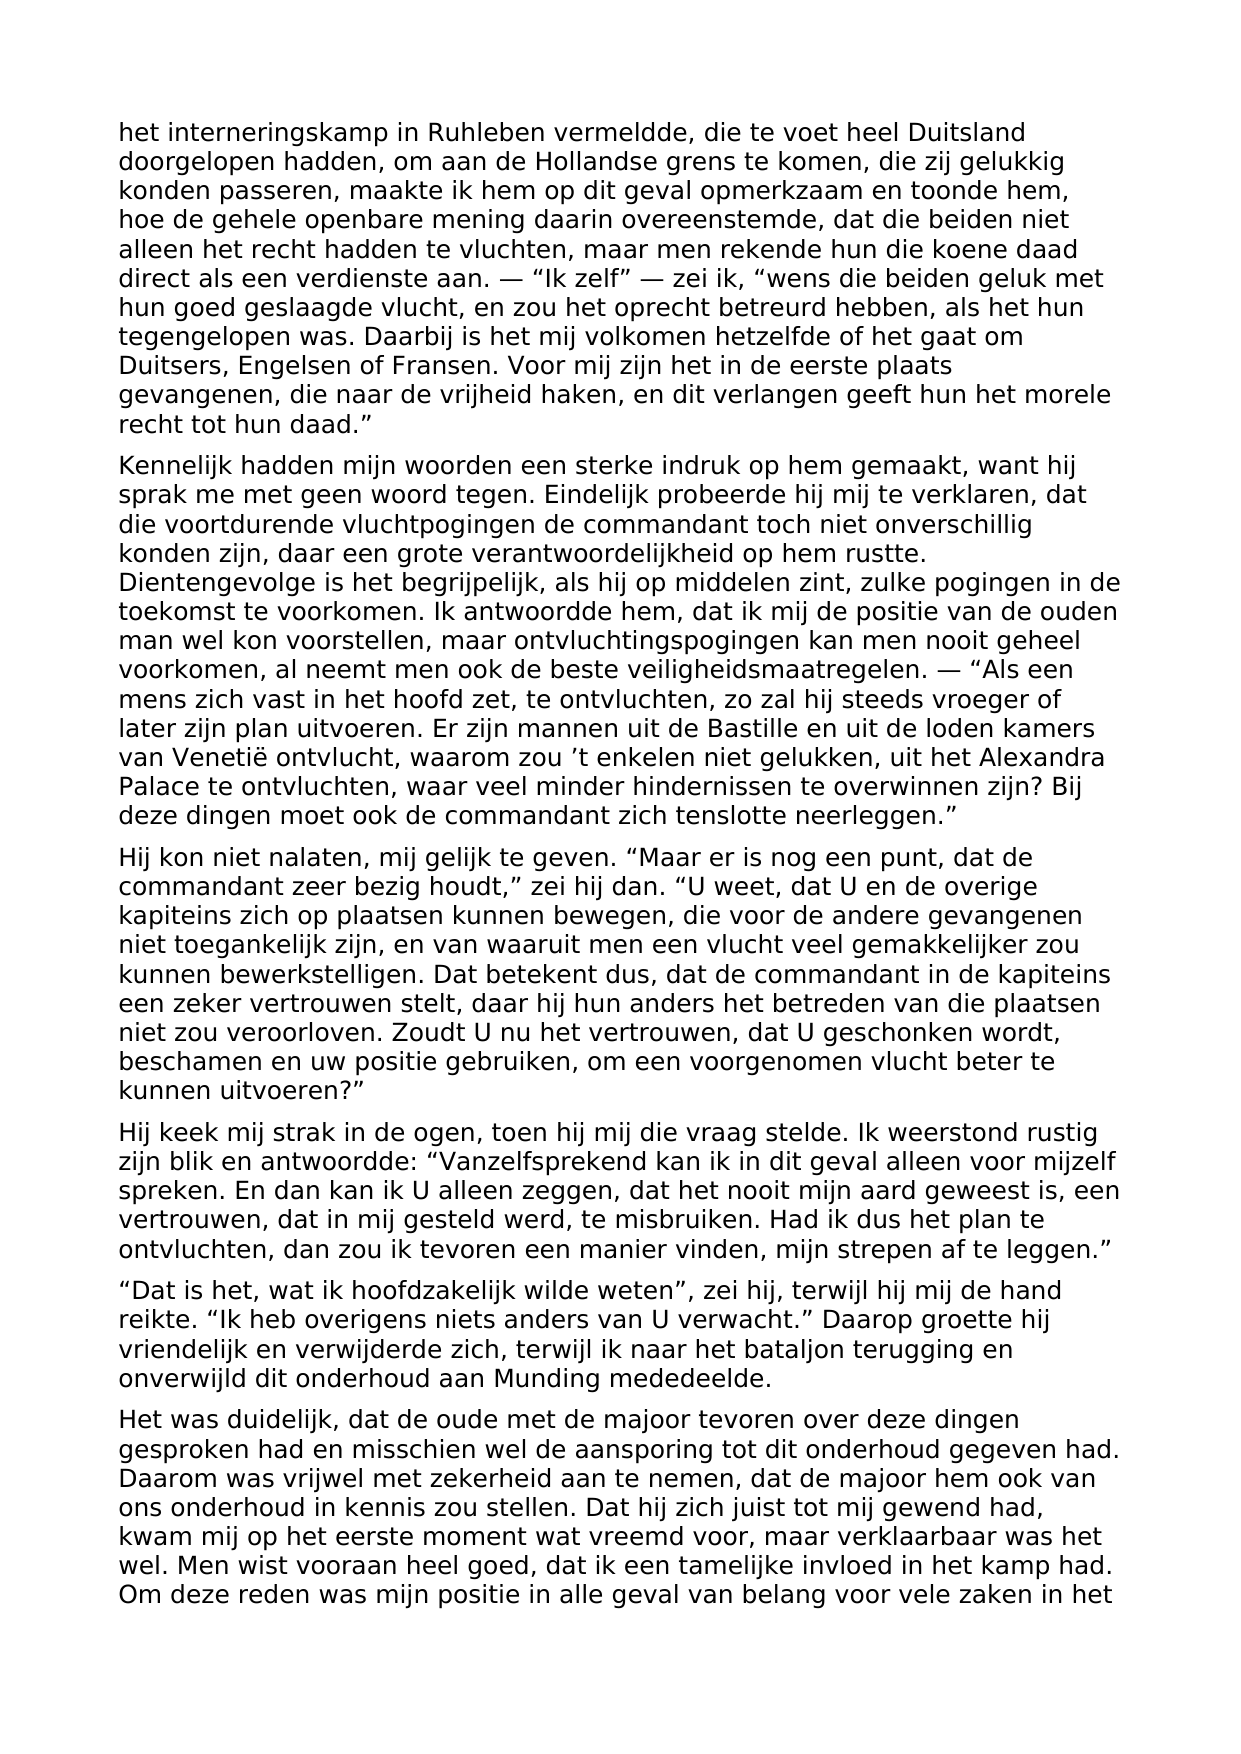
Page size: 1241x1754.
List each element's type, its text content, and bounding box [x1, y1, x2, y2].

text Het was duidelijk, dat de oude met de majoor tevoren over deze dingen gesproken had en misschien wel de aansporing tot dit onderhoud gegeven had. Daarom was vrijwel met zekerheid aan te nemen, dat de majoor hem ook van ons onderhoud in kennis zou stellen. Dat hij zich juist tot mij gewend had, kwam mij op het eerste moment wat vreemd voor, maar verklaarbaar was het wel. Men wist vooraan heel goed, dat ik een tamelijke invloed in het kamp had. Om deze reden was mijn positie in alle geval van belang voor vele zaken in het [118, 1406, 1122, 1610]
text Kennelijk hadden mijn woorden een sterke indruk op hem gemaakt, want hij sprak me met geen woord tegen. Eindelijk probeerde hij mij te verklaren, dat die voortdurende vluchtpogingen de commandant toch niet onverschillig konden zijn, daar een grote verantwoordelijkheid op hem rustte. Dientengevolge is het begrijpelijk, als hij op middelen zint, zulke pogingen in de toekomst te voorkomen. Ik antwoordde hem, dat ik mij de positie van de ouden man wel kon voorstellen, maar ontvluchtingspogingen kan men nooit geheel voorkomen, al neemt men ook de beste veiligheidsmaatregelen. — “Als een mens zich vast in het hoofd zet, te ontvluchten, zo zal hij steeds vroeger of later zijn plan uitvoeren. Er zijn mannen uit de Bastille en uit de loden kamers van Venetië ontvlucht, waarom zou ’t enkelen niet gelukken, uit het Alexandra Palace te ontvluchten, waar veel minder hindernissen te overwinnen zijn? Bij deze dingen moet ook de commandant zich tenslotte neerleggen.” [118, 451, 1122, 831]
text Hij kon niet nalaten, mij gelijk te geven. “Maar er is nog een punt, dat de commandant zeer bezig houdt,” zei hij dan. “U weet, dat U en de overige kapiteins zich op plaatsen kunnen bewegen, die voor de andere gevangenen niet toegankelijk zijn, en van waaruit men een vlucht veel gemakkelijker zou kunnen bewerkstelligen. Dat betekent dus, dat de commandant in de kapiteins een zeker vertrouwen stelt, daar hij hun anders het betreden van die plaatsen niet zou veroorloven. Zoudt U nu het vertrouwen, dat U geschonken wordt, beschamen en uw positie gebruiken, om een voorgenomen vlucht beter te kunnen uitvoeren?” [118, 843, 1122, 1106]
text het interneringskamp in Ruhleben vermeldde, die te voet heel Duitsland doorgelopen hadden, om aan de Hollandse grens te komen, die zij gelukkig konden passeren, maakte ik hem op dit geval opmerkzaam en toonde hem, hoe de gehele openbare mening daarin overeenstemde, dat die beiden niet alleen het recht hadden te vluchten, maar men rekende hun die koene daad direct als een verdienste aan. — “Ik zelf” — zei ik, “wens die beiden geluk met hun goed geslaagde vlucht, en zou het oprecht betreurd hebben, als het hun tegengelopen was. Daarbij is het mij volkomen hetzelfde of het gaat om Duitsers, Engelsen of Fransen. Voor mij zijn het in de eerste plaats gevangenen, die naar de vrijheid haken, en dit verlangen geeft hun het morele recht tot hun daad.” [118, 118, 1122, 439]
text “Dat is het, wat ik hoofdzakelijk wilde weten”, zei hij, terwijl hij mij de hand reikte. “Ik heb overigens niets anders van U verwacht.” Daarop groette hij vriendelijk en verwijderde zich, terwijl ik naar het bataljon terugging en onverwijld dit onderhoud aan Munding mededeelde. [118, 1276, 1122, 1393]
text Hij keek mij strak in de ogen, toen hij mij die vraag stelde. Ik weerstond rustig zijn blik en antwoordde: “Vanzelfsprekend kan ik in dit geval alleen voor mijzelf spreken. En dan kan ik U alleen zeggen, dat het nooit mijn aard geweest is, een vertrouwen, dat in mij gesteld werd, te misbruiken. Had ik dus het plan te ontvluchten, dan zou ik tevoren een manier vinden, mijn strepen af te leggen.” [118, 1118, 1122, 1264]
